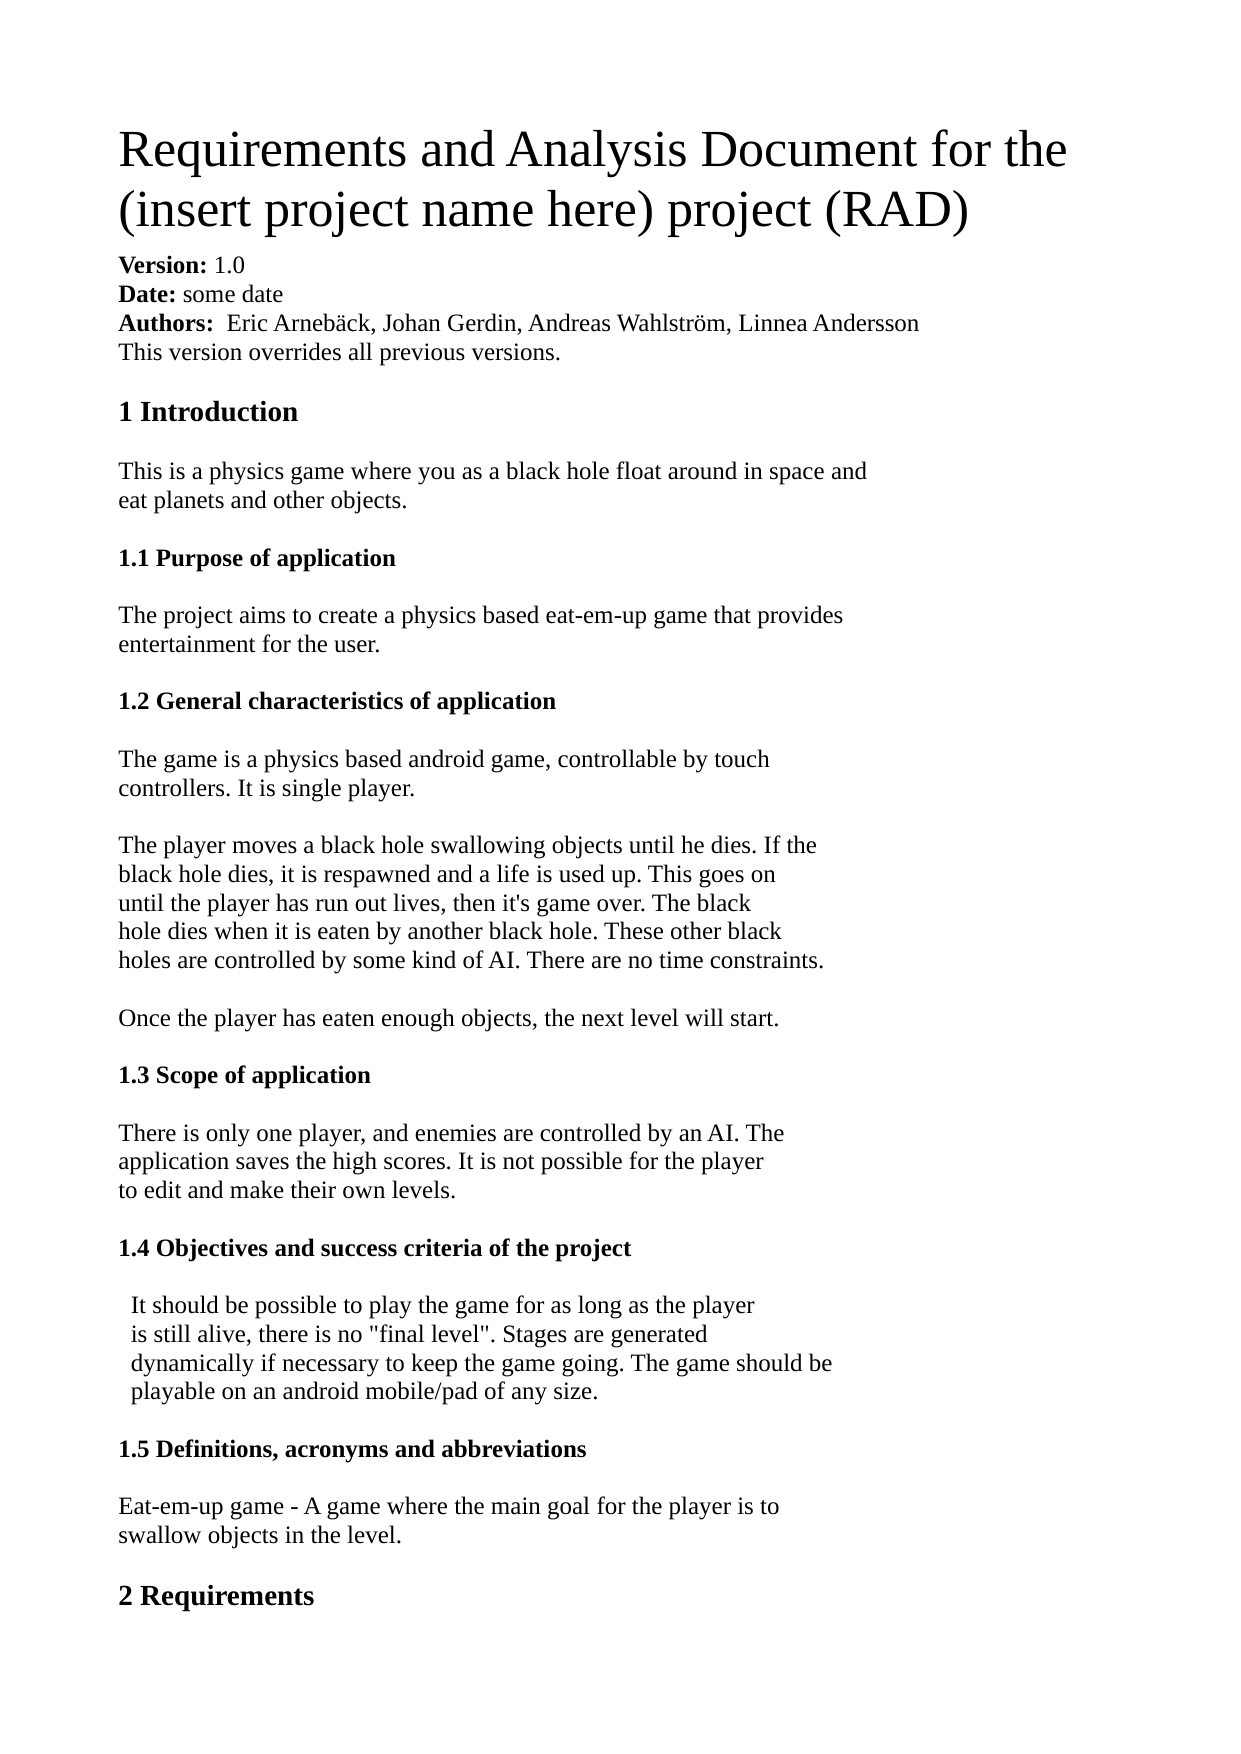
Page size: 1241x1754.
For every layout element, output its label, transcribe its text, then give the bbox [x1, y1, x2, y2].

text Version: 1.0 [118, 250, 1122, 279]
text The player moves a black hole swallowing objects until he dies. If the [118, 830, 1122, 859]
text This is a physics game where you as a black hole float around in space and [118, 456, 1122, 485]
text 1.3 Scope of application [118, 1060, 1122, 1089]
text controllers. It is single player. [118, 773, 1122, 801]
text 1.1 Purpose of application [118, 543, 1122, 571]
text Eat-em-up game - A game where the main goal for the player is to [118, 1491, 1122, 1520]
text hole dies when it is eaten by another black hole. These other black [118, 916, 1122, 945]
text Authors: Eric Arnebäck, Johan Gerdin, Andreas Wahlström, Linnea Andersson [118, 308, 1122, 337]
text until the player has run out lives, then it's game over. The black [118, 888, 1122, 916]
text entertainment for the user. [118, 629, 1122, 658]
text It should be possible to play the game for as long as the player [118, 1290, 1122, 1319]
text dynamically if necessary to keep the game going. The game should be [118, 1348, 1122, 1376]
text holes are controlled by some kind of AI. There are no time constraints. [118, 945, 1122, 974]
text is still alive, there is no "final level". Stages are generated [118, 1319, 1122, 1348]
text This version overrides all previous versions. [118, 337, 1122, 365]
text Date: some date [118, 279, 1122, 308]
text 1 Introduction [118, 394, 1122, 428]
text to edit and make their own levels. [118, 1175, 1122, 1204]
text 2 Requirements [118, 1578, 1122, 1611]
text eat planets and other objects. [118, 485, 1122, 514]
text 1.4 Objectives and success criteria of the project [118, 1233, 1122, 1261]
text swallow objects in the level. [118, 1520, 1122, 1549]
text The project aims to create a physics based eat-em-up game that provides [118, 600, 1122, 629]
text 1.2 General characteristics of application [118, 686, 1122, 715]
text There is only one player, and enemies are controlled by an AI. The [118, 1118, 1122, 1146]
text Once the player has eaten enough objects, the next level will start. [118, 1003, 1122, 1031]
text 1.5 Definitions, acronyms and abbreviations [118, 1434, 1122, 1463]
text application saves the high scores. It is not possible for the player [118, 1146, 1122, 1175]
text Requirements and Analysis Document for the (insert project name here) project (RAD) [118, 118, 1122, 238]
text black hole dies, it is respawned and a life is used up. This goes on [118, 859, 1122, 888]
text The game is a physics based android game, controllable by touch [118, 744, 1122, 773]
text playable on an android mobile/pad of any size. [118, 1376, 1122, 1405]
